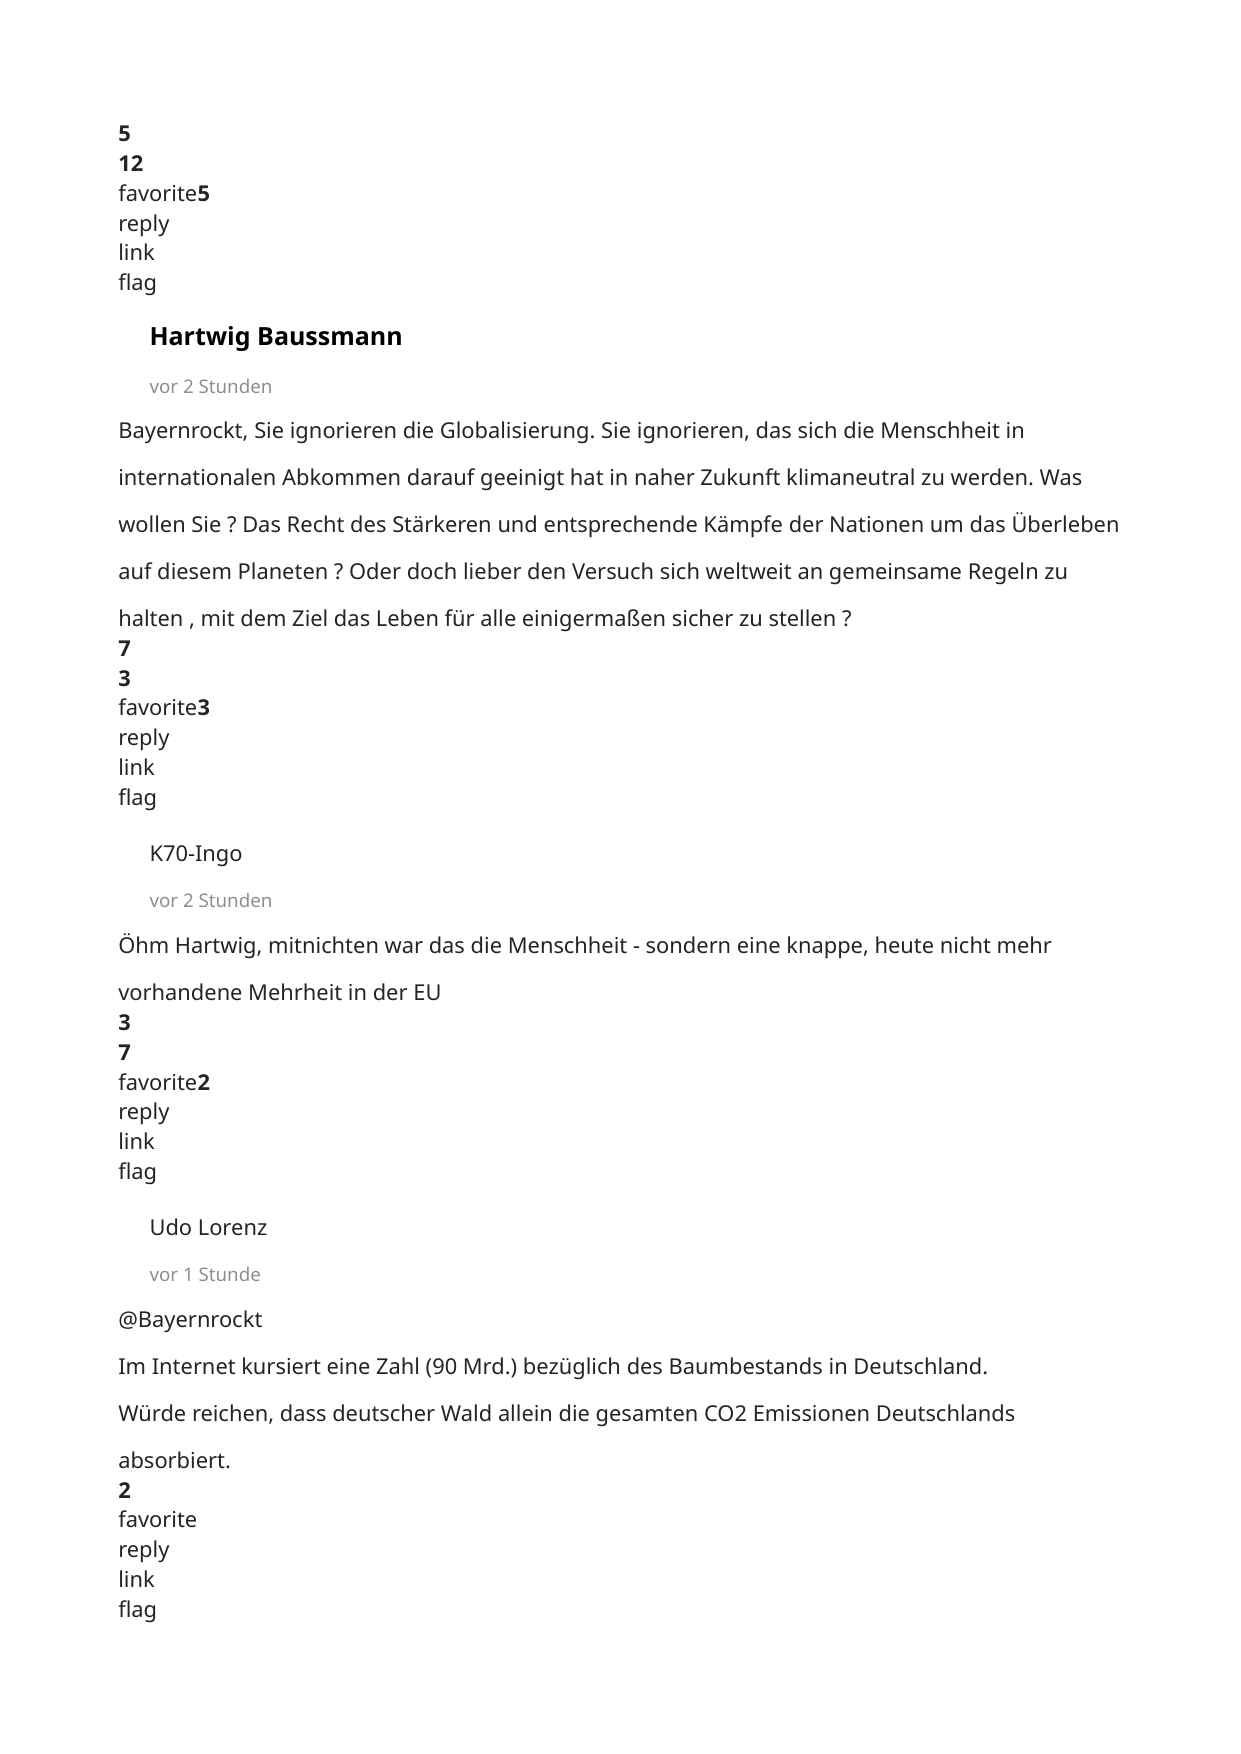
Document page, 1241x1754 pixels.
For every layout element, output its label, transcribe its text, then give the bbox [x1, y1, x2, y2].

text 3 [118, 1007, 1122, 1037]
text reply [118, 1096, 1122, 1126]
text @Bayernrockt Im Internet kursiert eine Zahl (90 Mrd.) bezüglich des Baumbestands in Deutschland. Würde reichen, dass deutscher Wald allein die gesamten CO2 Emissionen Deutschlands absorbiert. [118, 1287, 1122, 1475]
text 7 [118, 1037, 1122, 1066]
text Öhm Hartwig, mitnichten war das die Menschheit - sondern eine knappe, heute nicht mehr vorhandene Mehrheit in der EU [118, 913, 1122, 1007]
text 12 [118, 148, 1122, 178]
text K70-Ingo [149, 827, 1114, 868]
text 5 [118, 118, 1122, 148]
text flag [118, 1594, 1122, 1624]
text link [118, 1126, 1122, 1156]
text 2 [118, 1475, 1122, 1504]
text flag [118, 1156, 1122, 1186]
text 7 [118, 633, 1122, 663]
text link [118, 752, 1122, 782]
text flag [118, 782, 1122, 812]
text reply [118, 207, 1122, 237]
text reply [118, 722, 1122, 752]
text favorite [118, 1504, 1122, 1534]
text favorite5 [118, 178, 1122, 207]
text Hartwig Baussmann [149, 312, 1114, 353]
text favorite3 [118, 692, 1122, 722]
text 3 [118, 663, 1122, 692]
text favorite2 [118, 1066, 1122, 1096]
text vor 2 Stunden [149, 369, 1122, 398]
text Bayernrockt, Sie ignorieren die Globalisierung. Sie ignorieren, das sich die Menschheit in internationalen Abkommen darauf geeinigt hat in naher Zukunft klimaneutral zu werden. Was wollen Sie ? Das Recht des Stärkeren und entsprechende Kämpfe der Nationen um das Überleben auf diesem Planeten ? Oder doch lieber den Versuch sich weltweit an gemeinsame Regeln zu halten , mit dem Ziel das Leben für alle einigermaßen sicher zu stellen ? [118, 398, 1122, 633]
text flag [118, 267, 1122, 297]
text reply [118, 1534, 1122, 1564]
text link [118, 237, 1122, 267]
text vor 1 Stunde [149, 1257, 1122, 1287]
text vor 2 Stunden [149, 883, 1122, 913]
text Udo Lorenz [149, 1201, 1114, 1242]
text link [118, 1564, 1122, 1594]
